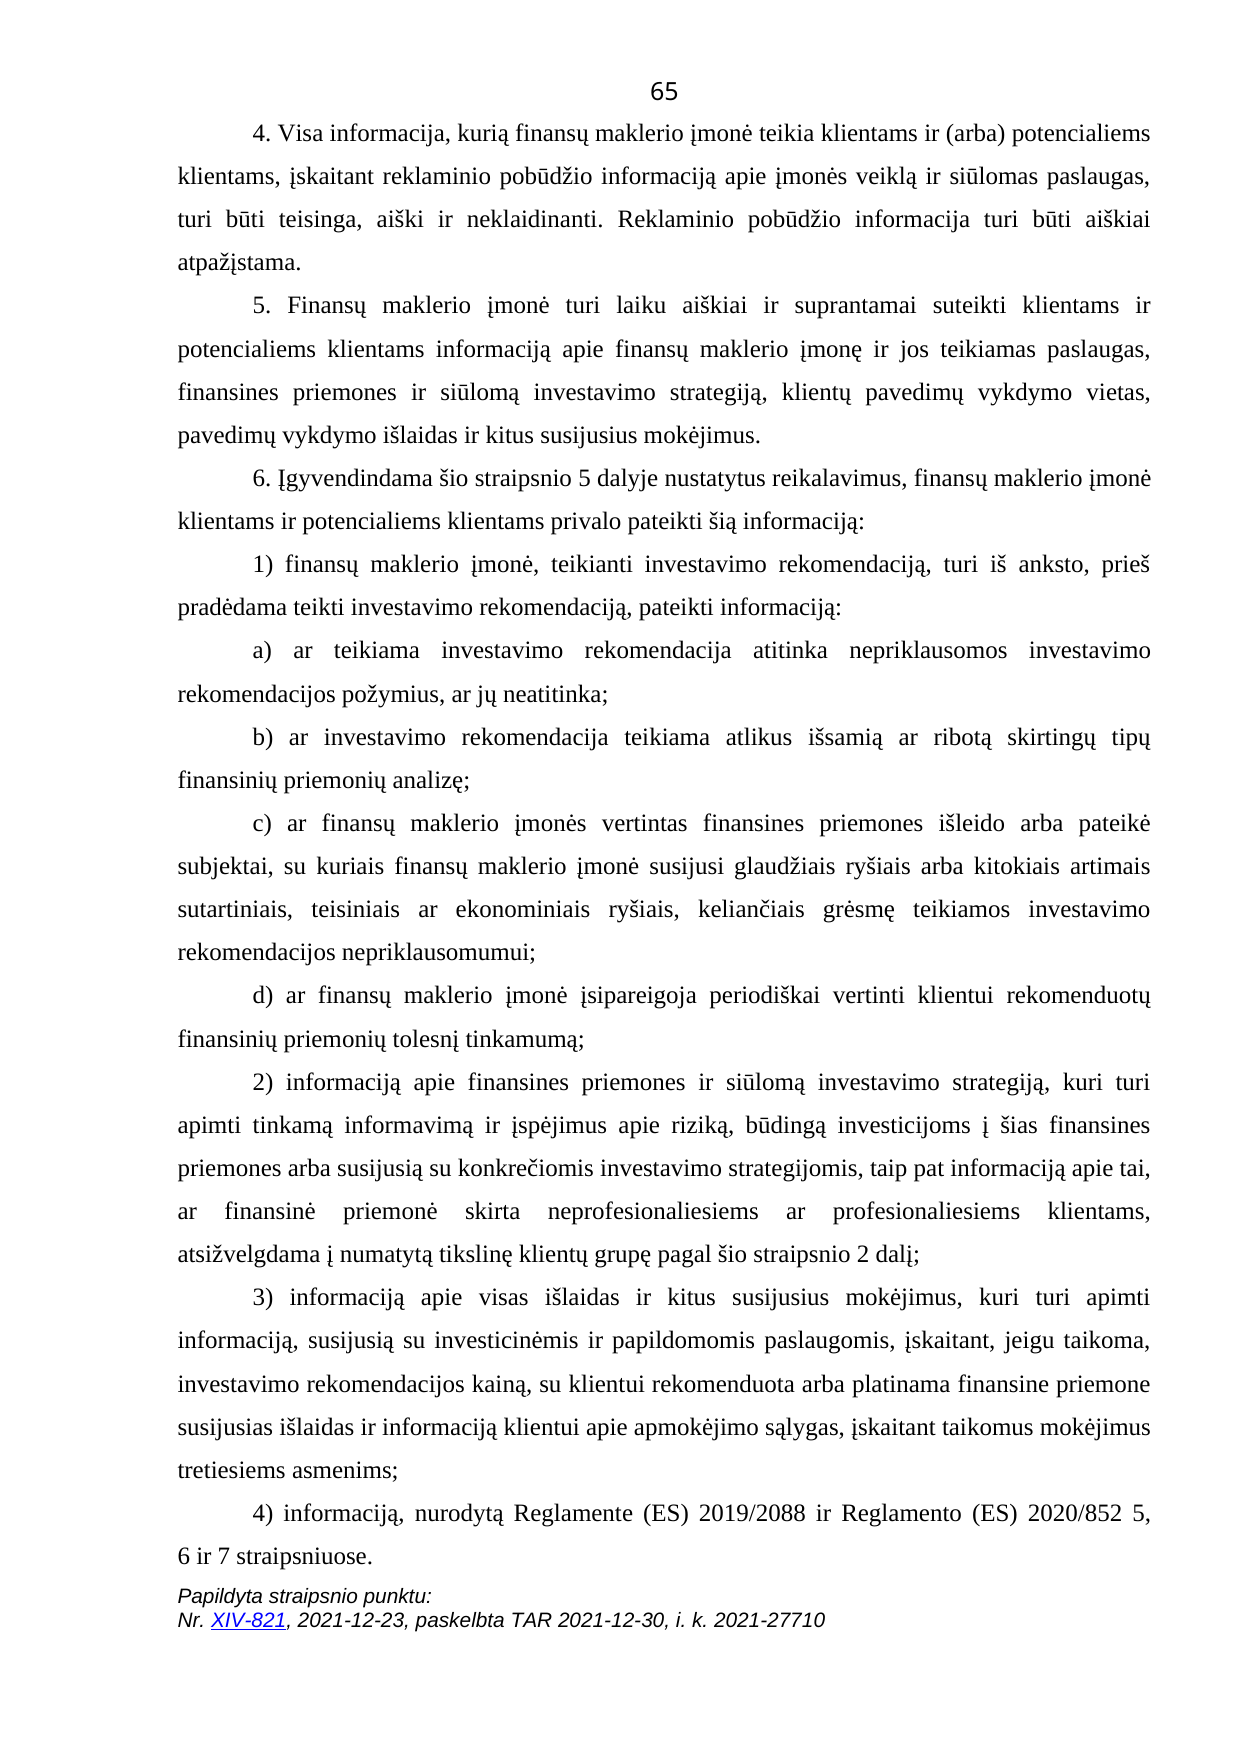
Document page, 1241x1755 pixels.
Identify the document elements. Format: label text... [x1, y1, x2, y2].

text a) ar teikiama investavimo rekomendacija atitinka nepriklausomos investavimo rekomendacijos požymius, ar jų neatitinka; [177, 636, 1152, 707]
text c) ar finansų maklerio įmonės vertintas finansines priemones išleido arba pateikė subjektai, su kuriais finansų maklerio įmonė susijusi glaudžiais ryšiais arba kitokiais artimais sutartiniais, teisiniais ar ekonominiais ryšiais, keliančiais grėsmę teikiamos investavimo rekomendacijos nepriklausomumui; [177, 808, 1152, 966]
text Nr. XIV-821, 2021-12-23, paskelbta TAR 2021-12-30, i. k. 2021-27710 [177, 1608, 1152, 1632]
text 6. Įgyvendindama šio straipsnio 5 dalyje nustatytus reikalavimus, finansų maklerio įmonė klientams ir potencialiems klientams privalo pateikti šią informaciją: [177, 463, 1152, 535]
text 3) informaciją apie visas išlaidas ir kitus susijusius mokėjimus, kuri turi apimti informaciją, susijusią su investicinėmis ir papildomomis paslaugomis, įskaitant, jeigu taikoma, investavimo rekomendacijos kainą, su klientui rekomenduota arba platinama finansine priemone susijusias išlaidas ir informaciją klientui apie apmokėjimo sąlygas, įskaitant taikomus mokėjimus tretiesiems asmenims; [177, 1282, 1152, 1484]
text 4. Visa informacija, kurią finansų maklerio įmonė teikia klientams ir (arba) potencialiems klientams, įskaitant reklaminio pobūdžio informaciją apie įmonės veiklą ir siūlomas paslaugas, turi būti teisinga, aiški ir neklaidinanti. Reklaminio pobūdžio informacija turi būti aiškiai atpažįstama. [177, 118, 1152, 276]
text b) ar investavimo rekomendacija teikiama atlikus išsamią ar ribotą skirtingų tipų finansinių priemonių analizę; [177, 722, 1152, 794]
text 1) finansų maklerio įmonė, teikianti investavimo rekomendaciją, turi iš anksto, prieš pradėdama teikti investavimo rekomendaciją, pateikti informaciją: [177, 549, 1152, 621]
text 4) informaciją, nurodytą Reglamente (ES) 2019/2088 ir Reglamento (ES) 2020/852 5, 6 ir 7 straipsniuose. [177, 1498, 1152, 1570]
text d) ar finansų maklerio įmonė įsipareigoja periodiškai vertinti klientui rekomenduotų finansinių priemonių tolesnį tinkamumą; [177, 981, 1152, 1052]
text Papildyta straipsnio punktu: [177, 1584, 1152, 1608]
text 5. Finansų maklerio įmonė turi laiku aiškiai ir suprantamai suteikti klientams ir potencialiems klientams informaciją apie finansų maklerio įmonę ir jos teikiamas paslaugas, finansines priemones ir siūlomą investavimo strategiją, klientų pavedimų vykdymo vietas, pavedimų vykdymo išlaidas ir kitus susijusius mokėjimus. [177, 291, 1152, 449]
text 2) informaciją apie finansines priemones ir siūlomą investavimo strategiją, kuri turi apimti tinkamą informavimą ir įspėjimus apie riziką, būdingą investicijoms į šias finansines priemones arba susijusią su konkrečiomis investavimo strategijomis, taip pat informaciją apie tai, ar finansinė priemonė skirta neprofesionaliesiems ar profesionaliesiems klientams, atsižvelgdama į numatytą tikslinę klientų grupę pagal šio straipsnio 2 dalį; [177, 1067, 1152, 1268]
